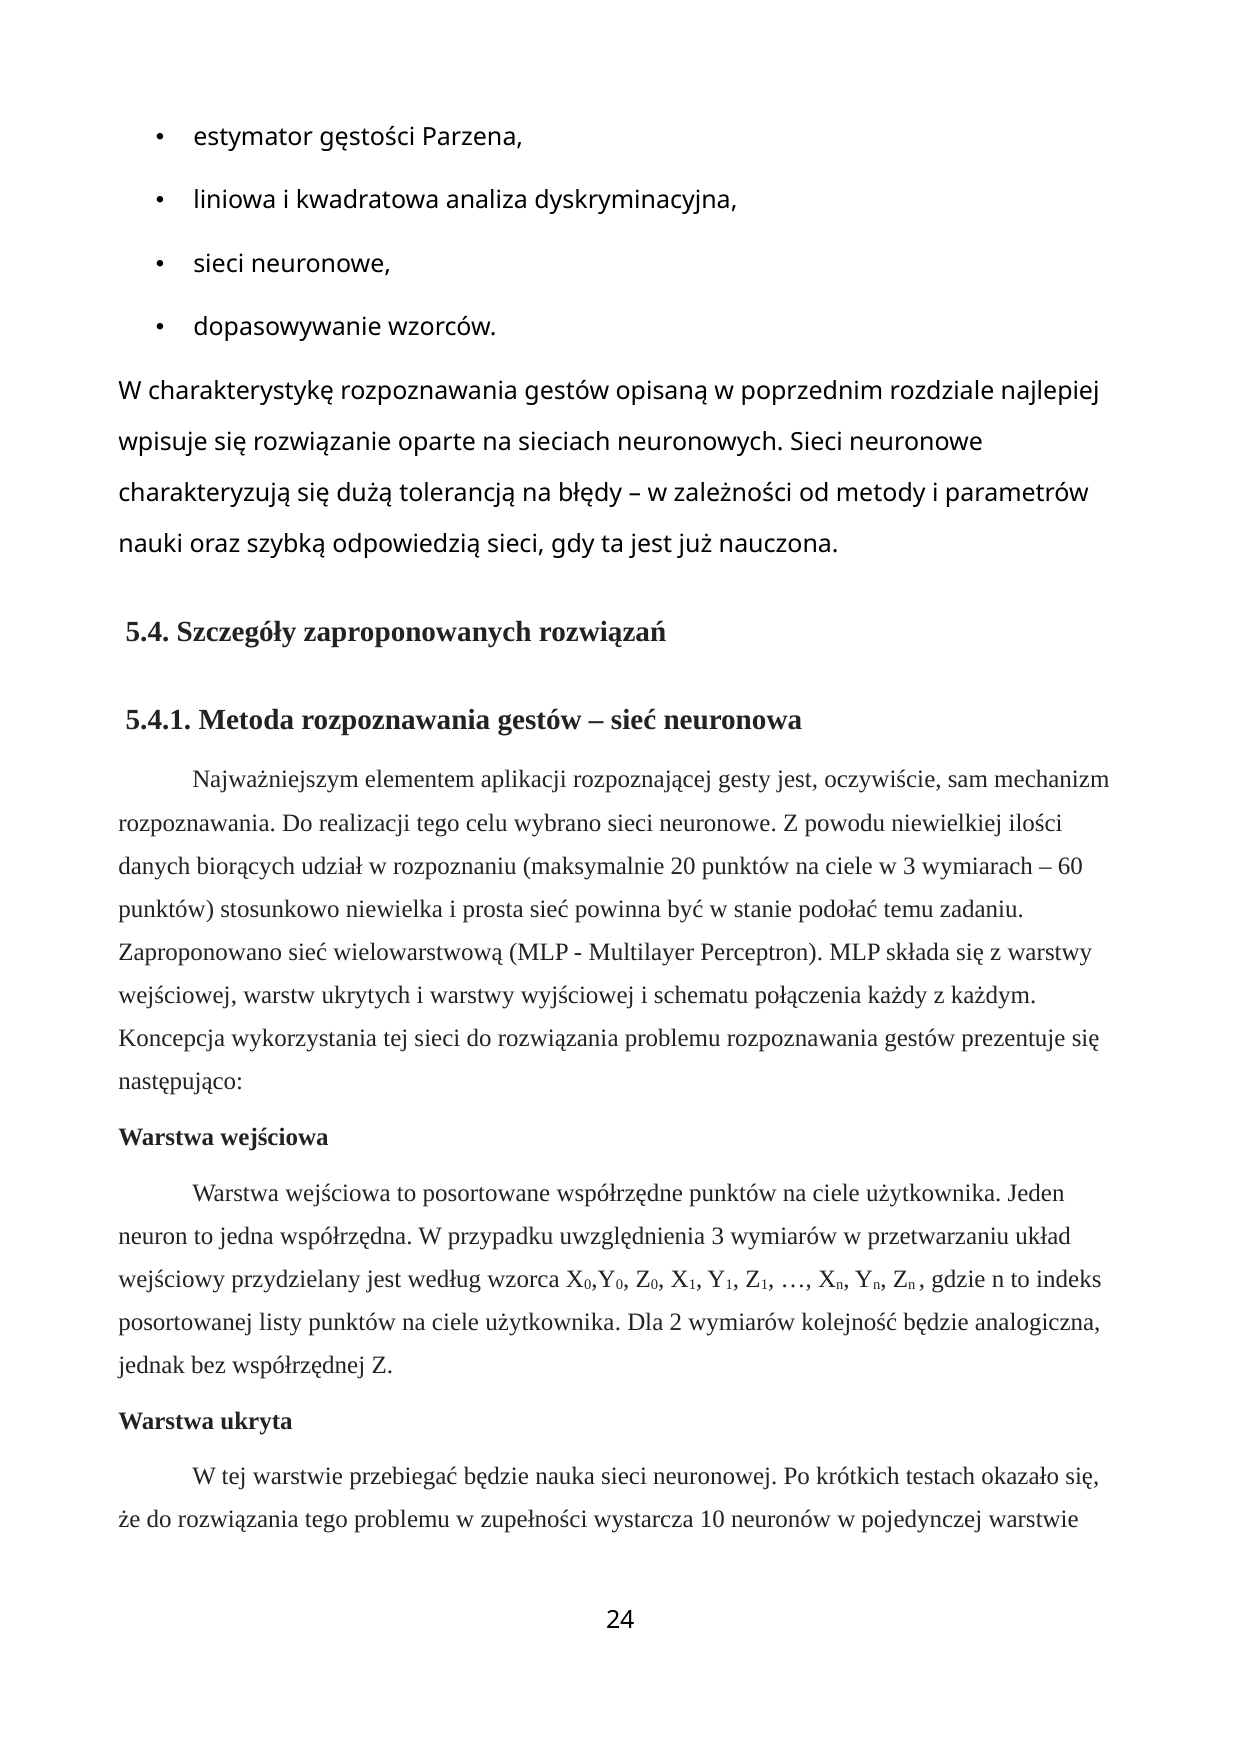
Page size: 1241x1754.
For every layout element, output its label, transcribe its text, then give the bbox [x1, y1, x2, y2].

list estymator gęstości Parzena, [156, 118, 1122, 152]
text Warstwa ukryta [118, 1406, 1122, 1434]
list dopasowywanie wzorców. [156, 309, 1122, 343]
text W charakterystykę rozpoznawania gestów opisaną w poprzednim rozdziale najlepiej wpisuje się rozwiązanie oparte na sieciach neuronowych. Sieci neuronowe charakteryzują się dużą tolerancją na błędy – w zależności od metody i parametrów nauki oraz szybką odpowiedzią sieci, gdy ta jest już nauczona. [118, 372, 1122, 559]
subtitle Szczegóły zaproponowanych rozwiązań [118, 614, 1122, 647]
list sieci neuronowe, [156, 245, 1122, 279]
text Najważniejszym elementem aplikacji rozpoznającej gesty jest, oczywiście, sam mechanizm rozpoznawania. Do realizacji tego celu wybrano sieci neuronowe. Z powodu niewielkiej ilości danych biorących udział w rozpoznaniu (maksymalnie 20 punktów na ciele w 3 wymiarach – 60 punktów) stosunkowo niewielka i prosta sieć powinna być w stanie podołać temu zadaniu. Zaproponowano sieć wielowarstwową (MLP - Multilayer Perceptron). MLP składa się z warstwy wejściowej, warstw ukrytych i warstwy wyjściowej i schematu połączenia każdy z każdym. Koncepcja wykorzystania tej sieci do rozwiązania problemu rozpoznawania gestów prezentuje się następująco: [118, 764, 1122, 1095]
list liniowa i kwadratowa analiza dyskryminacyjna, [156, 182, 1122, 216]
text W tej warstwie przebiegać będzie nauka sieci neuronowej. Po krótkich testach okazało się, że do rozwiązania tego problemu w zupełności wystarcza 10 neuronów w pojedynczej warstwie [118, 1461, 1122, 1533]
text Warstwa wejściowa to posortowane współrzędne punktów na ciele użytkownika. Jeden neuron to jedna współrzędna. W przypadku uwzględnienia 3 wymiarów w przetwarzaniu układ wejściowy przydzielany jest według wzorca X0,Y0, Z0, X1, Y1, Z1, …, Xn, Yn, Zn , gdzie n to indeks posortowanej listy punktów na ciele użytkownika. Dla 2 wymiarów kolejność będzie analogiczna, jednak bez współrzędnej Z. [118, 1178, 1122, 1379]
text Warstwa wejściowa [118, 1122, 1122, 1151]
subtitle Metoda rozpoznawania gestów – sieć neuronowa [118, 702, 1122, 735]
